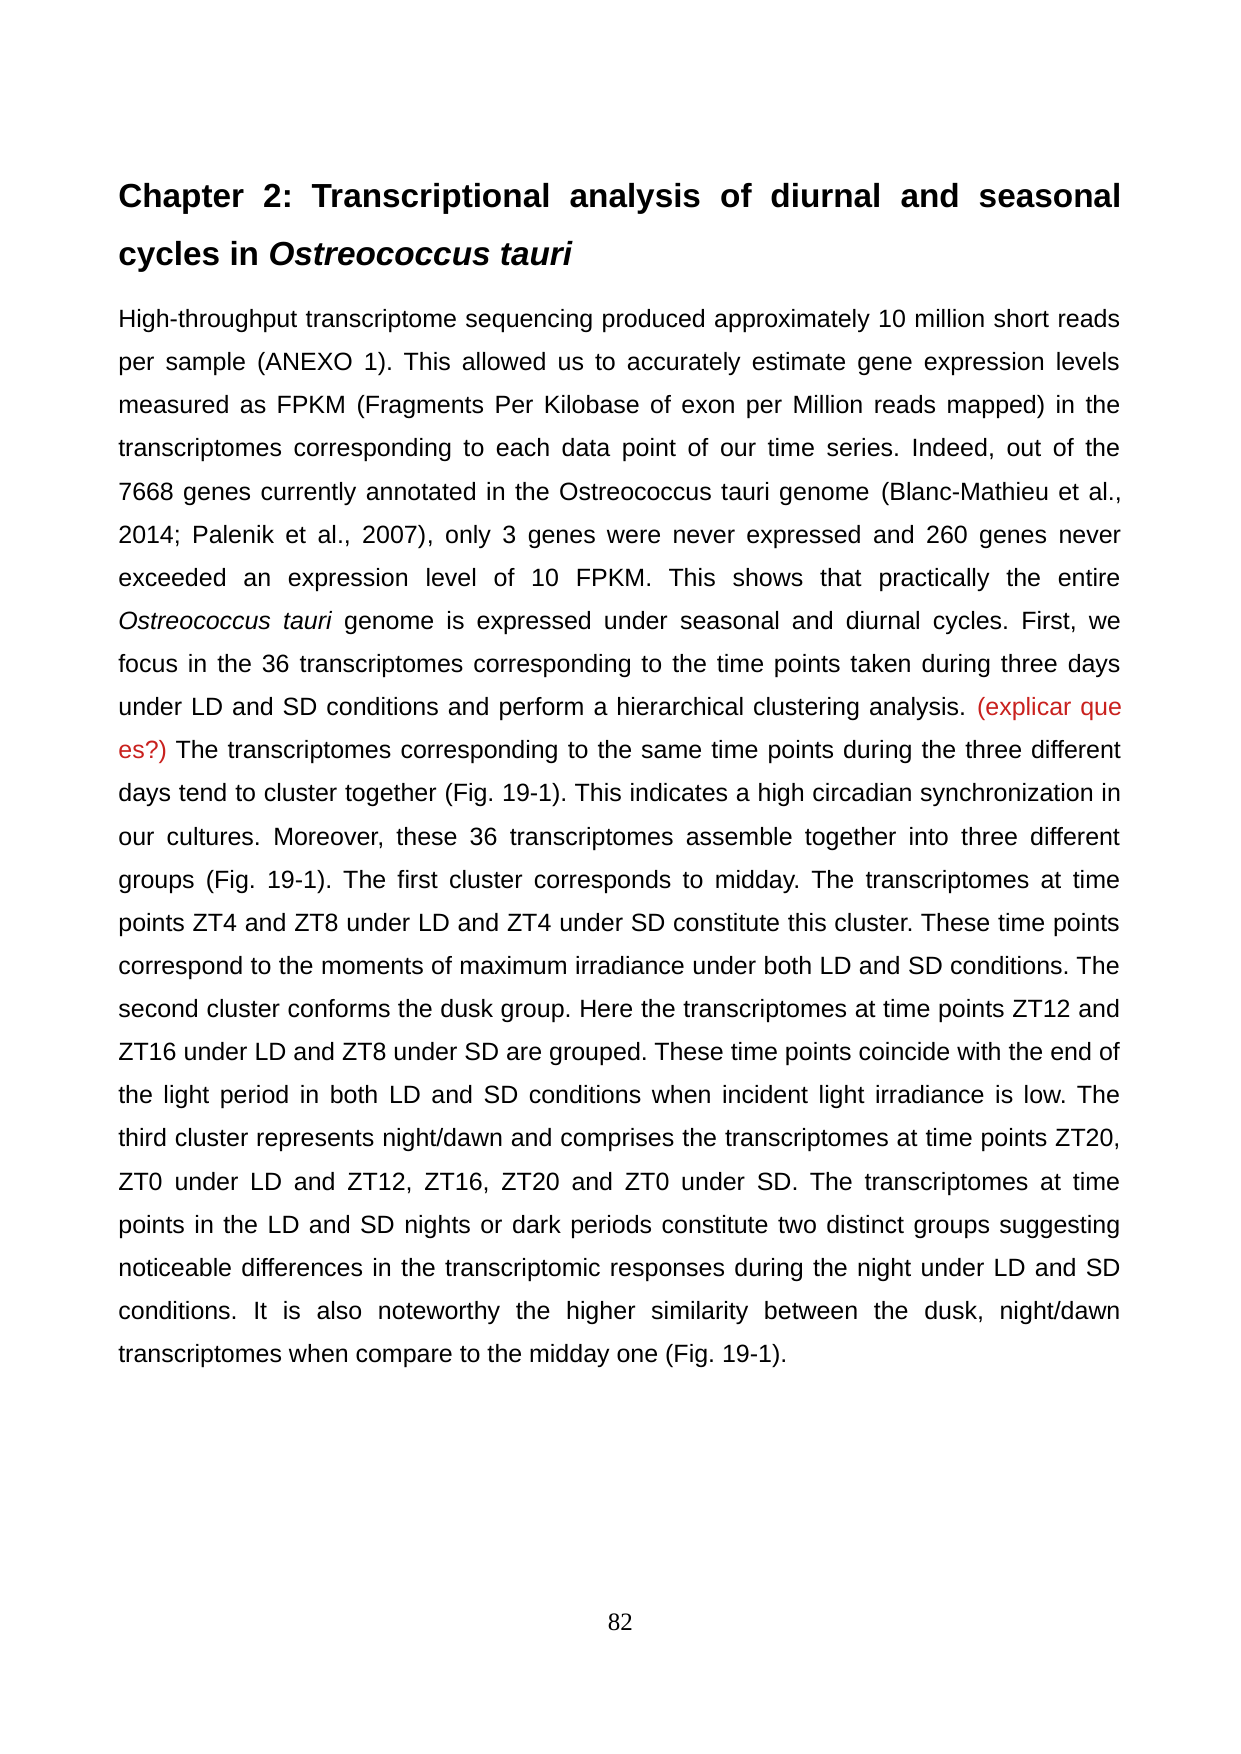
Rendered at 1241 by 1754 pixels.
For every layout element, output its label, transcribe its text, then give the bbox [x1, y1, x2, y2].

subtitle Chapter 2: Transcriptional analysis of diurnal and seasonal cycles in Ostreococcus tauri [118, 176, 1122, 272]
text High-throughput transcriptome sequencing produced approximately 10 million short reads per sample (ANEXO 1). This allowed us to accurately estimate gene expression levels measured as FPKM (Fragments Per Kilobase of exon per Million reads mapped) in the transcriptomes corresponding to each data point of our time series. Indeed, out of the 7668 genes currently annotated in the Ostreococcus tauri genome (Blanc-Mathieu et al., 2014; Palenik et al., 2007)⁠, only 3 genes were never expressed and 260 genes never exceeded an expression level of 10 FPKM. This shows that practically the entire Ostreococcus tauri genome is expressed under seasonal and diurnal cycles. First, we focus in the 36 transcriptomes corresponding to the time points taken during three days under LD and SD conditions and perform a hierarchical clustering analysis. (explicar que es?) The transcriptomes corresponding to the same time points during the three different days tend to cluster together (Fig. 19-1). This indicates a high circadian synchronization in our cultures. Moreover, these 36 transcriptomes assemble together into three different groups (Fig. 19-1). The first cluster corresponds to midday. The transcriptomes at time points ZT4 and ZT8 under LD and ZT4 under SD constitute this cluster. These time points correspond to the moments of maximum irradiance under both LD and SD conditions. The second cluster conforms the dusk group. Here the transcriptomes at time points ZT12 and ZT16 under LD and ZT8 under SD are grouped. These time points coincide with the end of the light period in both LD and SD conditions when incident light irradiance is low. The third cluster represents night/dawn and comprises the transcriptomes at time points ZT20, ZT0 under LD and ZT12, ZT16, ZT20 and ZT0 under SD. The transcriptomes at time points in the LD and SD nights or dark periods constitute two distinct groups suggesting noticeable differences in the transcriptomic responses during the night under LD and SD conditions. It is also noteworthy the higher similarity between the dusk, night/dawn transcriptomes when compare to the midday one (Fig. 19-1). [118, 304, 1122, 1368]
